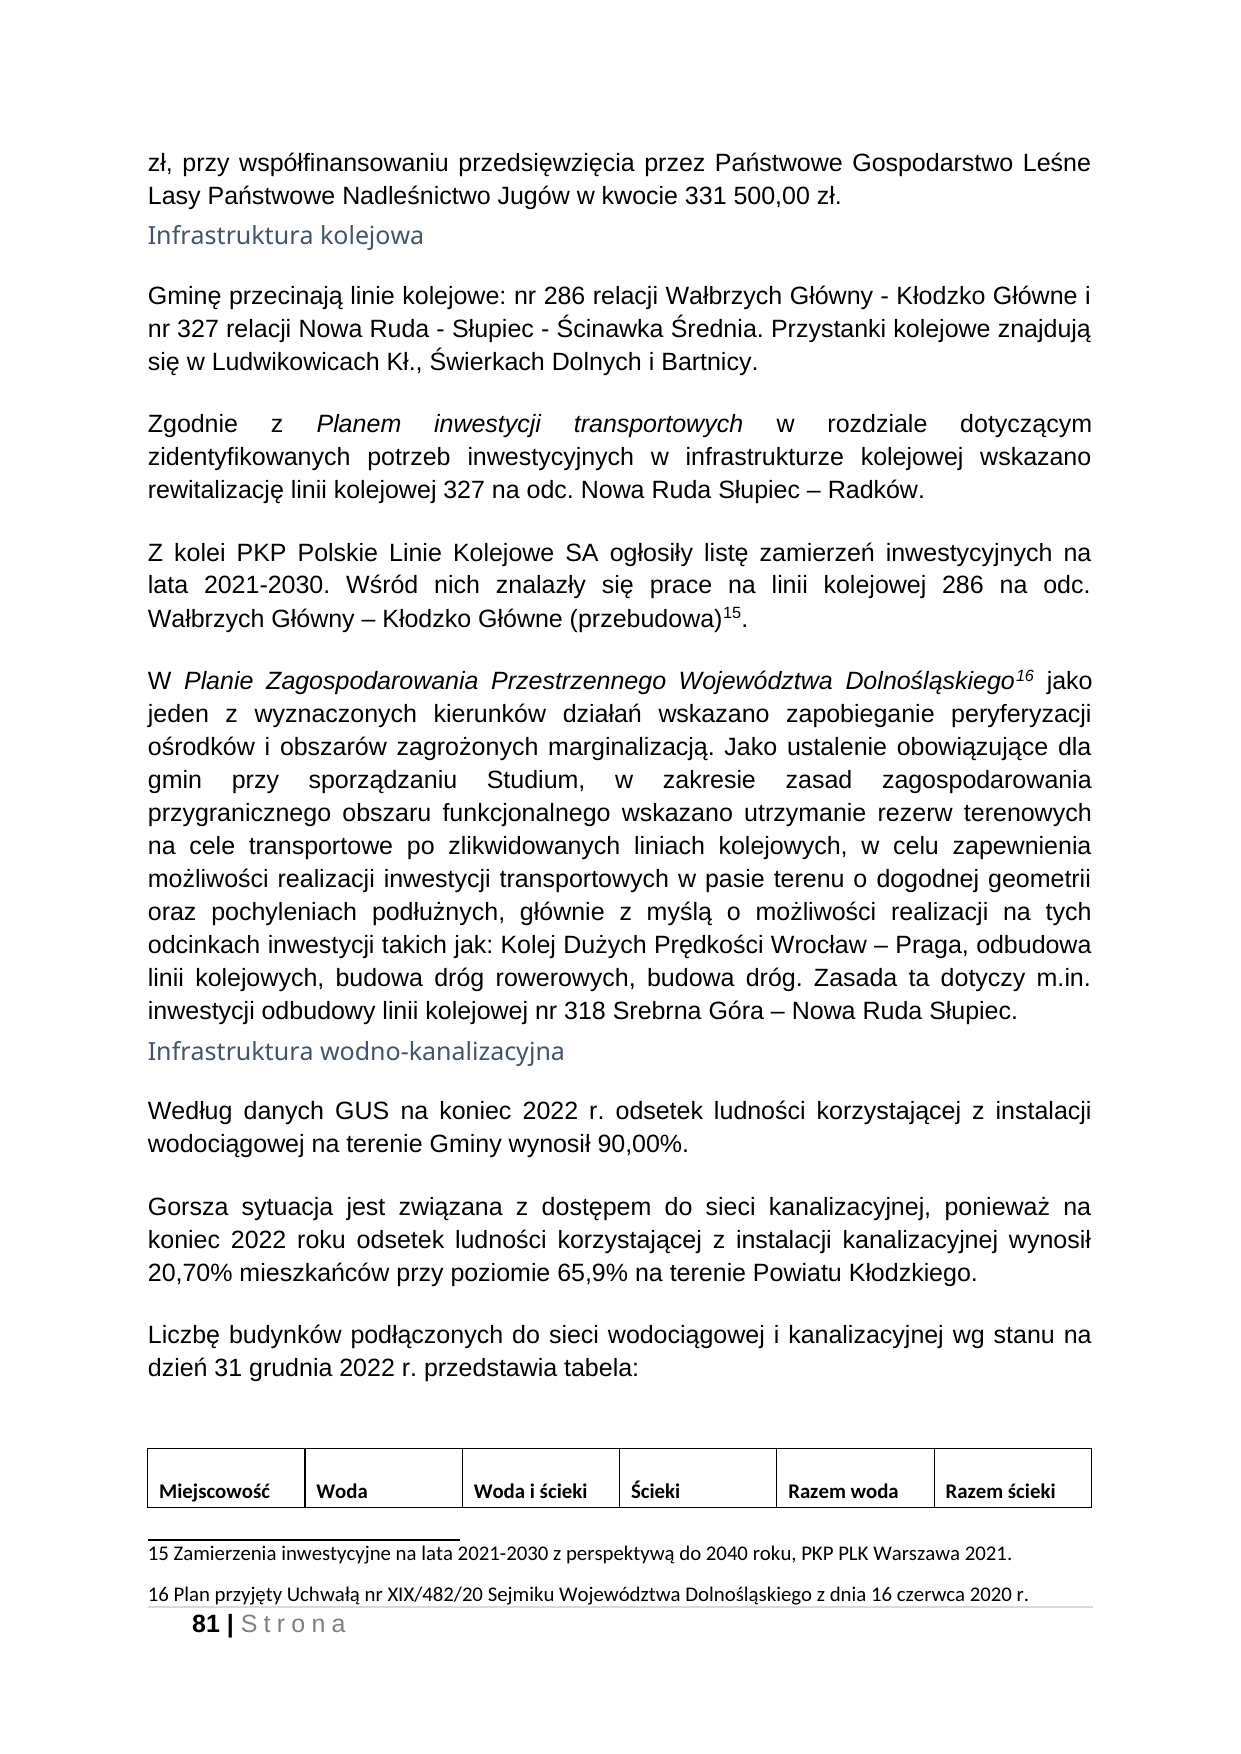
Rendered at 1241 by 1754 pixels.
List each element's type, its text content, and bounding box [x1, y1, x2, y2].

text Plan przyjęty Uchwałą nr XIX/482/20 Sejmiku Województwa Dolnośląskiego z dnia 16 czerwca 2020 r. [148, 1581, 1093, 1606]
table_header Ścieki [620, 1449, 776, 1507]
text Z kolei PKP Polskie Linie Kolejowe SA ogłosiły listę zamierzeń inwestycyjnych na lata 2021-2030. Wśród nich znalazły się prace na linii kolejowej 286 na odc. Wałbrzych Główny – Kłodzko Główne (przebudowa). [148, 537, 1093, 632]
table_header Woda i ścieki [463, 1449, 619, 1507]
text Według danych GUS na koniec 2022 r. odsetek ludności korzystającej z instalacji wodociągowej na terenie Gminy wynosił 90,00%. [148, 1096, 1093, 1158]
text Zamierzenia inwestycyjne na lata 2021-2030 z perspektywą do 2040 roku, PKP PLK Warszawa 2021. [148, 1541, 1093, 1566]
text Zgodnie z Planem inwestycji transportowych w rozdziale dotyczącym zidentyfikowanych potrzeb inwestycyjnych w infrastrukturze kolejowej wskazano rewitalizację linii kolejowej 327 na odc. Nowa Ruda Słupiec – Radków. [148, 409, 1093, 504]
text zł, przy współfinansowaniu przedsięwzięcia przez Państwowe Gospodarstwo Leśne Lasy Państwowe Nadleśnictwo Jugów w kwocie 331 500,00 zł. [148, 148, 1093, 209]
text W Planie Zagospodarowania Przestrzennego Województwa Dolnośląskiego jako jeden z wyznaczonych kierunków działań wskazano zapobieganie peryferyzacji ośrodków i obszarów zagrożonych marginalizacją. Jako ustalenie obowiązujące dla gmin przy sporządzaniu Studium, w zakresie zasad zagospodarowania przygranicznego obszaru funkcjonalnego wskazano utrzymanie rezerw terenowych na cele transportowe po zlikwidowanych liniach kolejowych, w celu zapewnienia możliwości realizacji inwestycji transportowych w pasie terenu o dogodnej geometrii oraz pochyleniach podłużnych, głównie z myślą o możliwości realizacji na tych odcinkach inwestycji takich jak: Kolej Dużych Prędkości Wrocław – Praga, odbudowa linii kolejowych, budowa dróg rowerowych, budowa dróg. Zasada ta dotyczy m.in. inwestycji odbudowy linii kolejowej nr 318 Srebrna Góra – Nowa Ruda Słupiec. [148, 666, 1093, 1025]
table_header Razem woda [777, 1449, 934, 1507]
subtitle Infrastruktura kolejowa [148, 218, 1093, 252]
text Gminę przecinają linie kolejowe: nr 286 relacji Wałbrzych Główny - Kłodzko Główne i nr 327 relacji Nowa Ruda - Słupiec - Ścinawka Średnia. Przystanki kolejowe znajdują się w Ludwikowicach Kł., Świerkach Dolnych i Bartnicy. [148, 281, 1093, 376]
subtitle Infrastruktura wodno-kanalizacyjna [148, 1033, 1093, 1067]
table_header Razem ścieki [935, 1449, 1091, 1507]
text Gorsza sytuacja jest związana z dostępem do sieci kanalizacyjnej, ponieważ na koniec 2022 roku odsetek ludności korzystającej z instalacji kanalizacyjnej wynosił 20,70% mieszkańców przy poziomie 65,9% na terenie Powiatu Kłodzkiego. [148, 1192, 1093, 1286]
table_header Miejscowość [148, 1449, 304, 1507]
table_header Woda [306, 1449, 462, 1507]
text Liczbę budynków podłączonych do sieci wodociągowej i kanalizacyjnej wg stanu na dzień 31 grudnia 2022 r. przedstawia tabela: [148, 1320, 1093, 1382]
